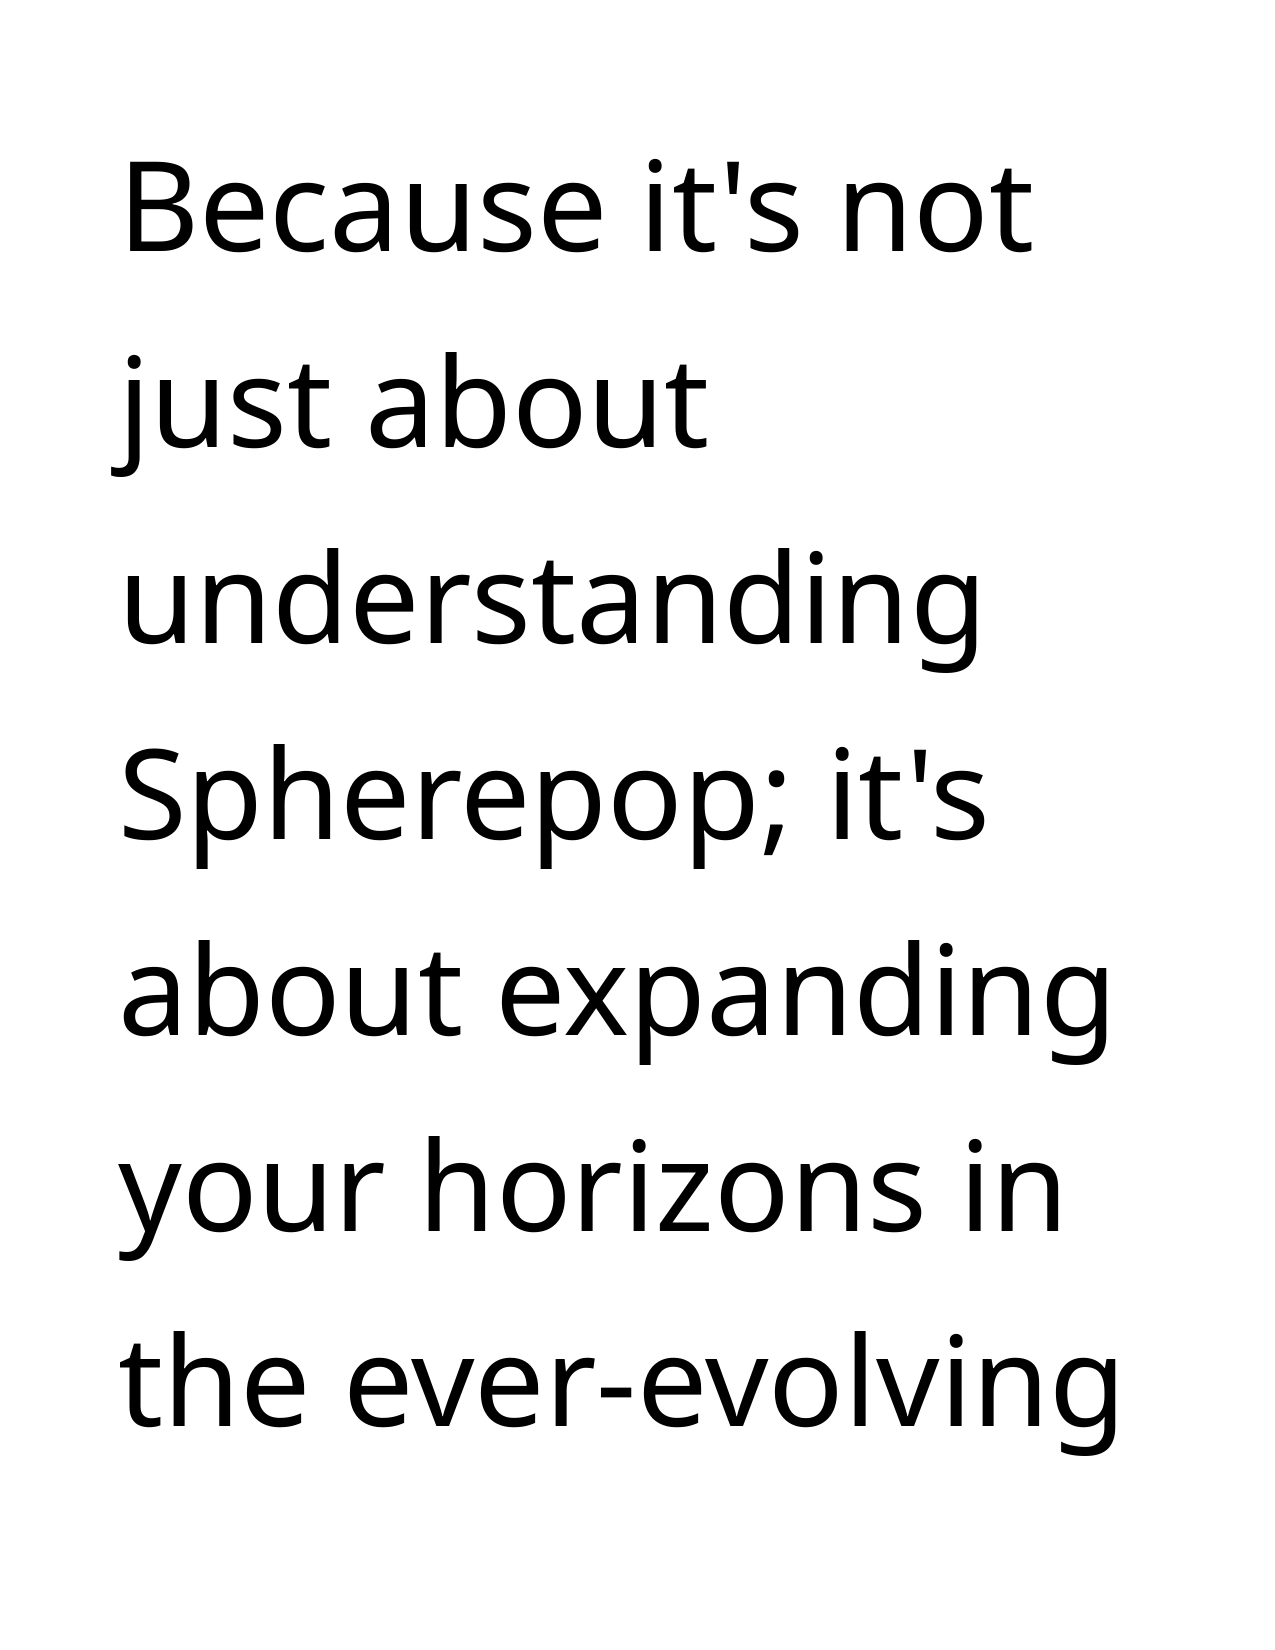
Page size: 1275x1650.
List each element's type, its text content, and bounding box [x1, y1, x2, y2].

text Because it's not just about understanding Spherepop; it's about expanding your horizons in the ever-evolving [118, 118, 1157, 1463]
